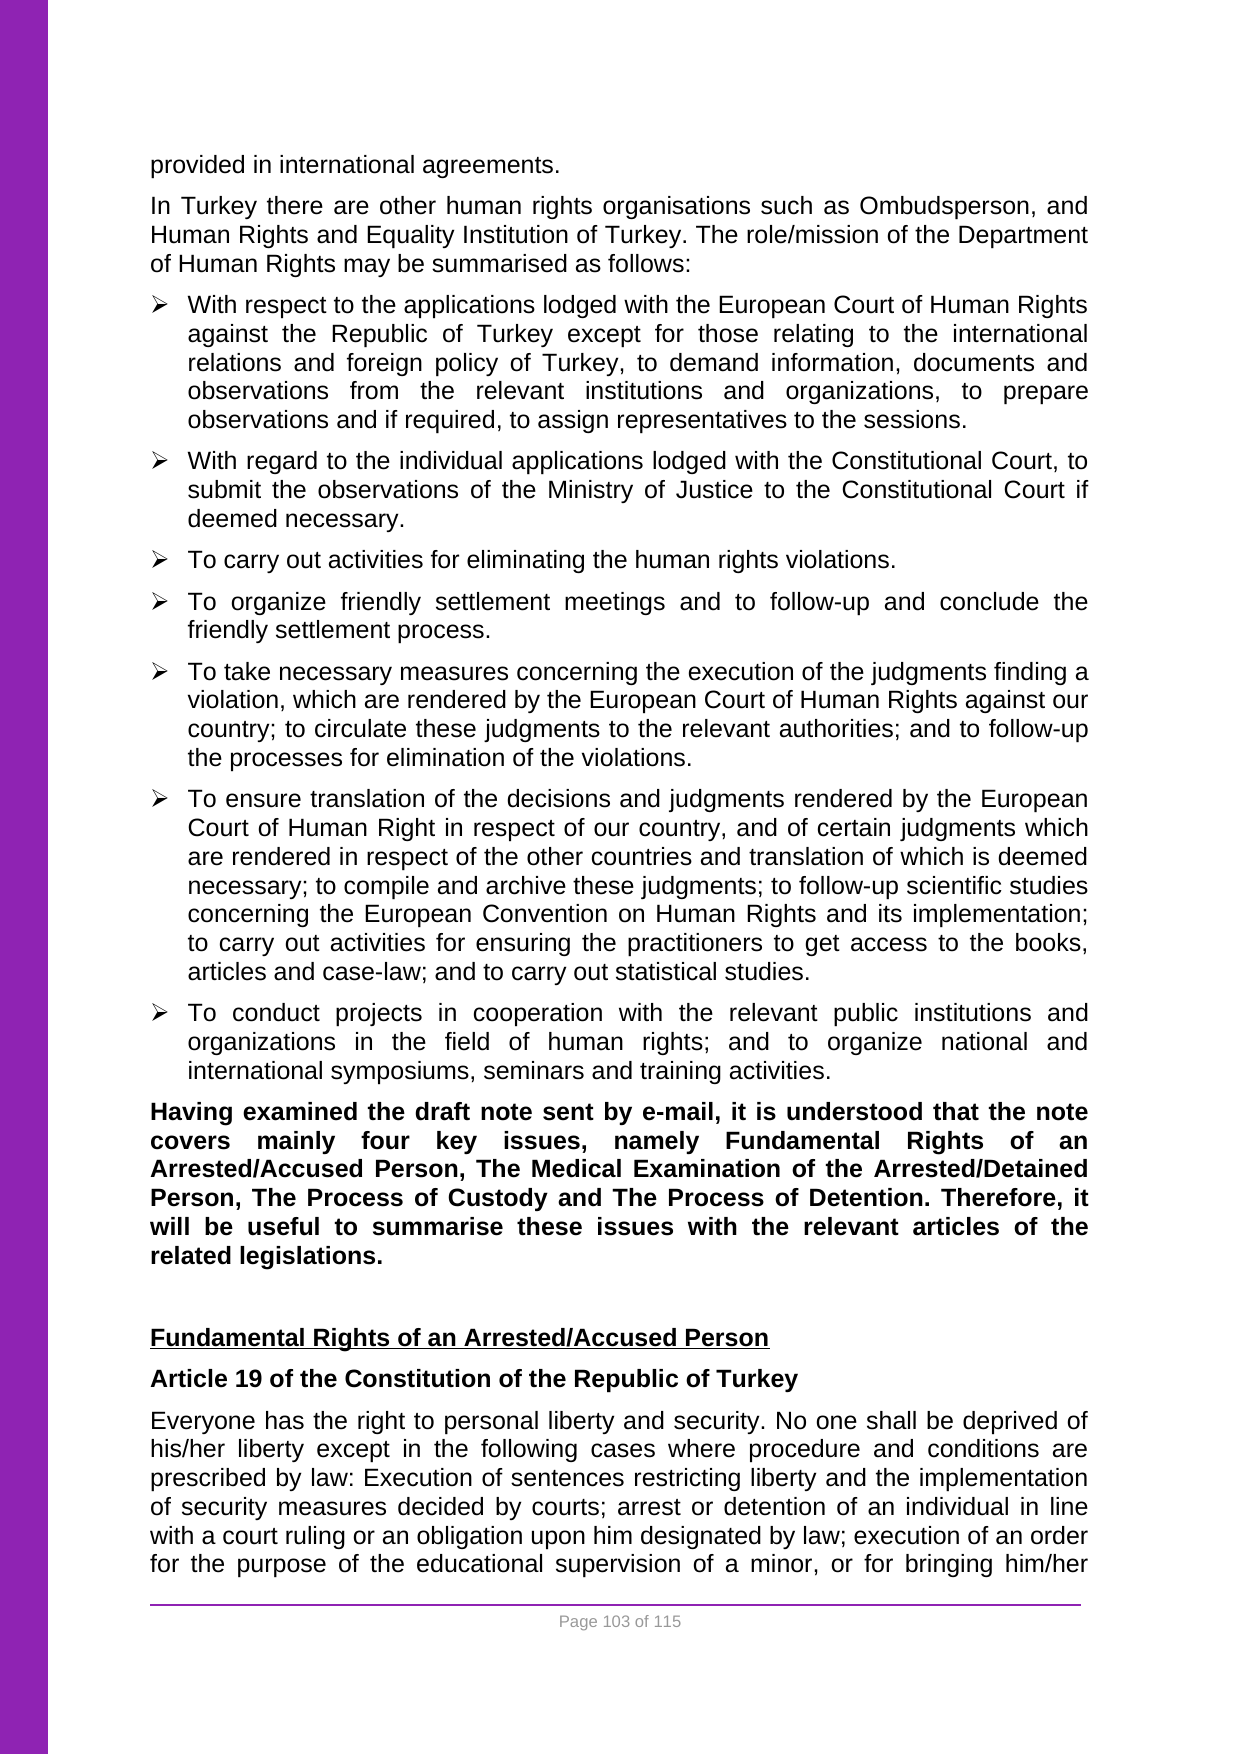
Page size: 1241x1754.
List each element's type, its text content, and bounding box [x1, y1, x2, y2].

list To conduct projects in cooperation with the relevant public institutions and organizations in the field of human rights; and to organize national and international symposiums, seminars and training activities. [150, 998, 1090, 1084]
list With respect to the applications lodged with the European Court of Human Rights against the Republic of Turkey except for those relating to the international relations and foreign policy of Turkey, to demand information, documents and observations from the relevant institutions and organizations, to prepare observations and if required, to assign representatives to the sessions. [150, 290, 1090, 434]
text Article 19 of the Constitution of the Republic of Turkey [150, 1364, 1090, 1393]
list To ensure translation of the decisions and judgments rendered by the European Court of Human Right in respect of our country, and of certain judgments which are rendered in respect of the other countries and translation of which is deemed necessary; to compile and archive these judgments; to follow-up scientific studies concerning the European Convention on Human Rights and its implementation; to carry out activities for ensuring the practitioners to get access to the books, articles and case-law; and to carry out statistical studies. [150, 784, 1090, 986]
text Everyone has the right to personal liberty and security. No one shall be deprived of his/her liberty except in the following cases where procedure and conditions are prescribed by law: Execution of sentences restricting liberty and the implementation of security measures decided by courts; arrest or detention of an individual in line with a court ruling or an obligation upon him designated by law; execution of an order for the purpose of the educational supervision of a minor, or for bringing him/her [150, 1406, 1090, 1578]
text Having examined the draft note sent by e-mail, it is understood that the note covers mainly four key issues, namely Fundamental Rights of an Arrested/Accused Person, The Medical Examination of the Arrested/Detained Person, The Process of Custody and The Process of Detention. Therefore, it will be useful to summarise these issues with the relevant articles of the related legislations. [150, 1097, 1090, 1269]
list To organize friendly settlement meetings and to follow-up and conclude the friendly settlement process. [150, 587, 1090, 644]
text Fundamental Rights of an Arrested/Accused Person [150, 1323, 1090, 1352]
list In Turkey there are other human rights organisations such as Ombudsperson, and Human Rights and Equality Institution of Turkey. The role/mission of the Department of Human Rights may be summarised as follows: [150, 191, 1090, 277]
list With regard to the individual applications lodged with the Constitutional Court, to submit the observations of the Ministry of Justice to the Constitutional Court if deemed necessary. [150, 446, 1090, 533]
list To carry out activities for eliminating the human rights violations. [150, 545, 1090, 574]
list provided in international agreements. [150, 150, 1090, 179]
list To take necessary measures concerning the execution of the judgments finding a violation, which are rendered by the European Court of Human Rights against our country; to circulate these judgments to the relevant authorities; and to follow-up the processes for elimination of the violations. [150, 657, 1090, 772]
